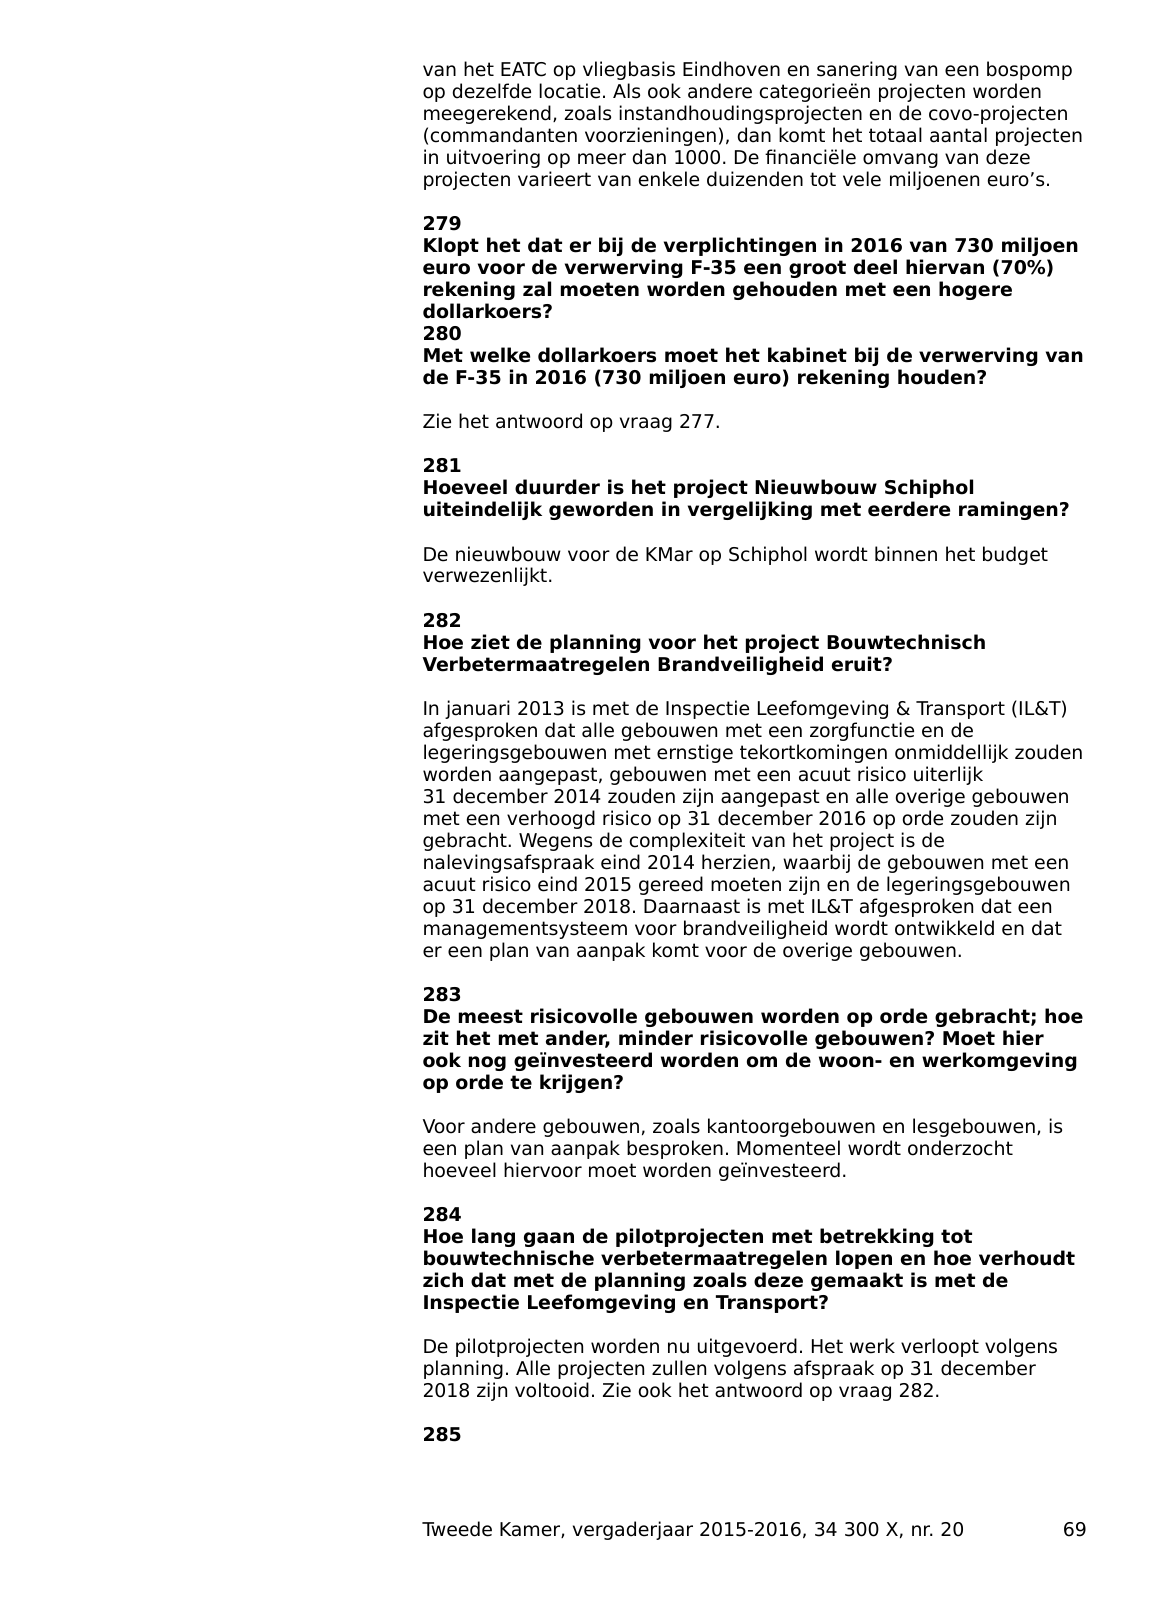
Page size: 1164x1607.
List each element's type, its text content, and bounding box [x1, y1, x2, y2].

text Klopt het dat er bij de verplichtingen in 2016 van 730 miljoen euro voor de verwerving F-35 een groot deel hiervan (70%) rekening zal moeten worden gehouden met een hogere dollarkoers? [422, 235, 1087, 323]
text Hoe lang gaan de pilotprojecten met betrekking tot bouwtechnische verbetermaatregelen lopen en hoe verhoudt zich dat met de planning zoals deze gemaakt is met de Inspectie Leefomgeving en Transport? [422, 1226, 1087, 1314]
text De pilotprojecten worden nu uitgevoerd. Het werk verloopt volgens planning. Alle projecten zullen volgens afspraak op 31 december 2018 zijn voltooid. Zie ook het antwoord op vraag 282. [422, 1336, 1087, 1402]
text 285 [422, 1424, 1087, 1446]
text 280 [422, 323, 1087, 345]
text Met welke dollarkoers moet het kabinet bij de verwerving van de F-35 in 2016 (730 miljoen euro) rekening houden? [422, 345, 1087, 389]
text De meest risicovolle gebouwen worden op orde gebracht; hoe zit het met ander, minder risicovolle gebouwen? Moet hier ook nog geïnvesteerd worden om de woon- en werkomgeving op orde te krijgen? [422, 1006, 1087, 1093]
text Hoeveel duurder is het project Nieuwbouw Schiphol uiteindelijk geworden in vergelijking met eerdere ramingen? [422, 477, 1087, 521]
text 283 [422, 984, 1087, 1006]
text Hoe ziet de planning voor het project Bouwtechnisch Verbetermaatregelen Brandveiligheid eruit? [422, 632, 1087, 676]
text 279 [422, 213, 1087, 235]
text Zie het antwoord op vraag 277. [422, 411, 1087, 433]
text 284 [422, 1204, 1087, 1226]
text De nieuwbouw voor de KMar op Schiphol wordt binnen het budget verwezenlijkt. [422, 543, 1087, 587]
text 281 [422, 455, 1087, 477]
text In januari 2013 is met de Inspectie Leefomgeving & Transport (IL&T) afgesproken dat alle gebouwen met een zorgfunctie en de legeringsgebouwen met ernstige tekortkomingen onmiddellijk zouden worden aangepast, gebouwen met een acuut risico uiterlijk 31 december 2014 zouden zijn aangepast en alle overige gebouwen met een verhoogd risico op 31 december 2016 op orde zouden zijn gebracht. Wegens de complexiteit van het project is de nalevingsafspraak eind 2014 herzien, waarbij de gebouwen met een acuut risico eind 2015 gereed moeten zijn en de legeringsgebouwen op 31 december 2018. Daarnaast is met IL&T afgesproken dat een managementsysteem voor brandveiligheid wordt ontwikkeld en dat er een plan van aanpak komt voor de overige gebouwen. [422, 698, 1087, 961]
text 282 [422, 609, 1087, 632]
text van het EATC op vliegbasis Eindhoven en sanering van een bospomp op dezelfde locatie. Als ook andere categorieën projecten worden meegerekend, zoals instandhoudingsprojecten en de covo-projecten (commandanten voorzieningen), dan komt het totaal aantal projecten in uitvoering op meer dan 1000. De financiële omvang van deze projecten varieert van enkele duizenden tot vele miljoenen euro’s. [422, 59, 1087, 191]
text Voor andere gebouwen, zoals kantoorgebouwen en lesgebouwen, is een plan van aanpak besproken. Momenteel wordt onderzocht hoeveel hiervoor moet worden geïnvesteerd. [422, 1116, 1087, 1182]
